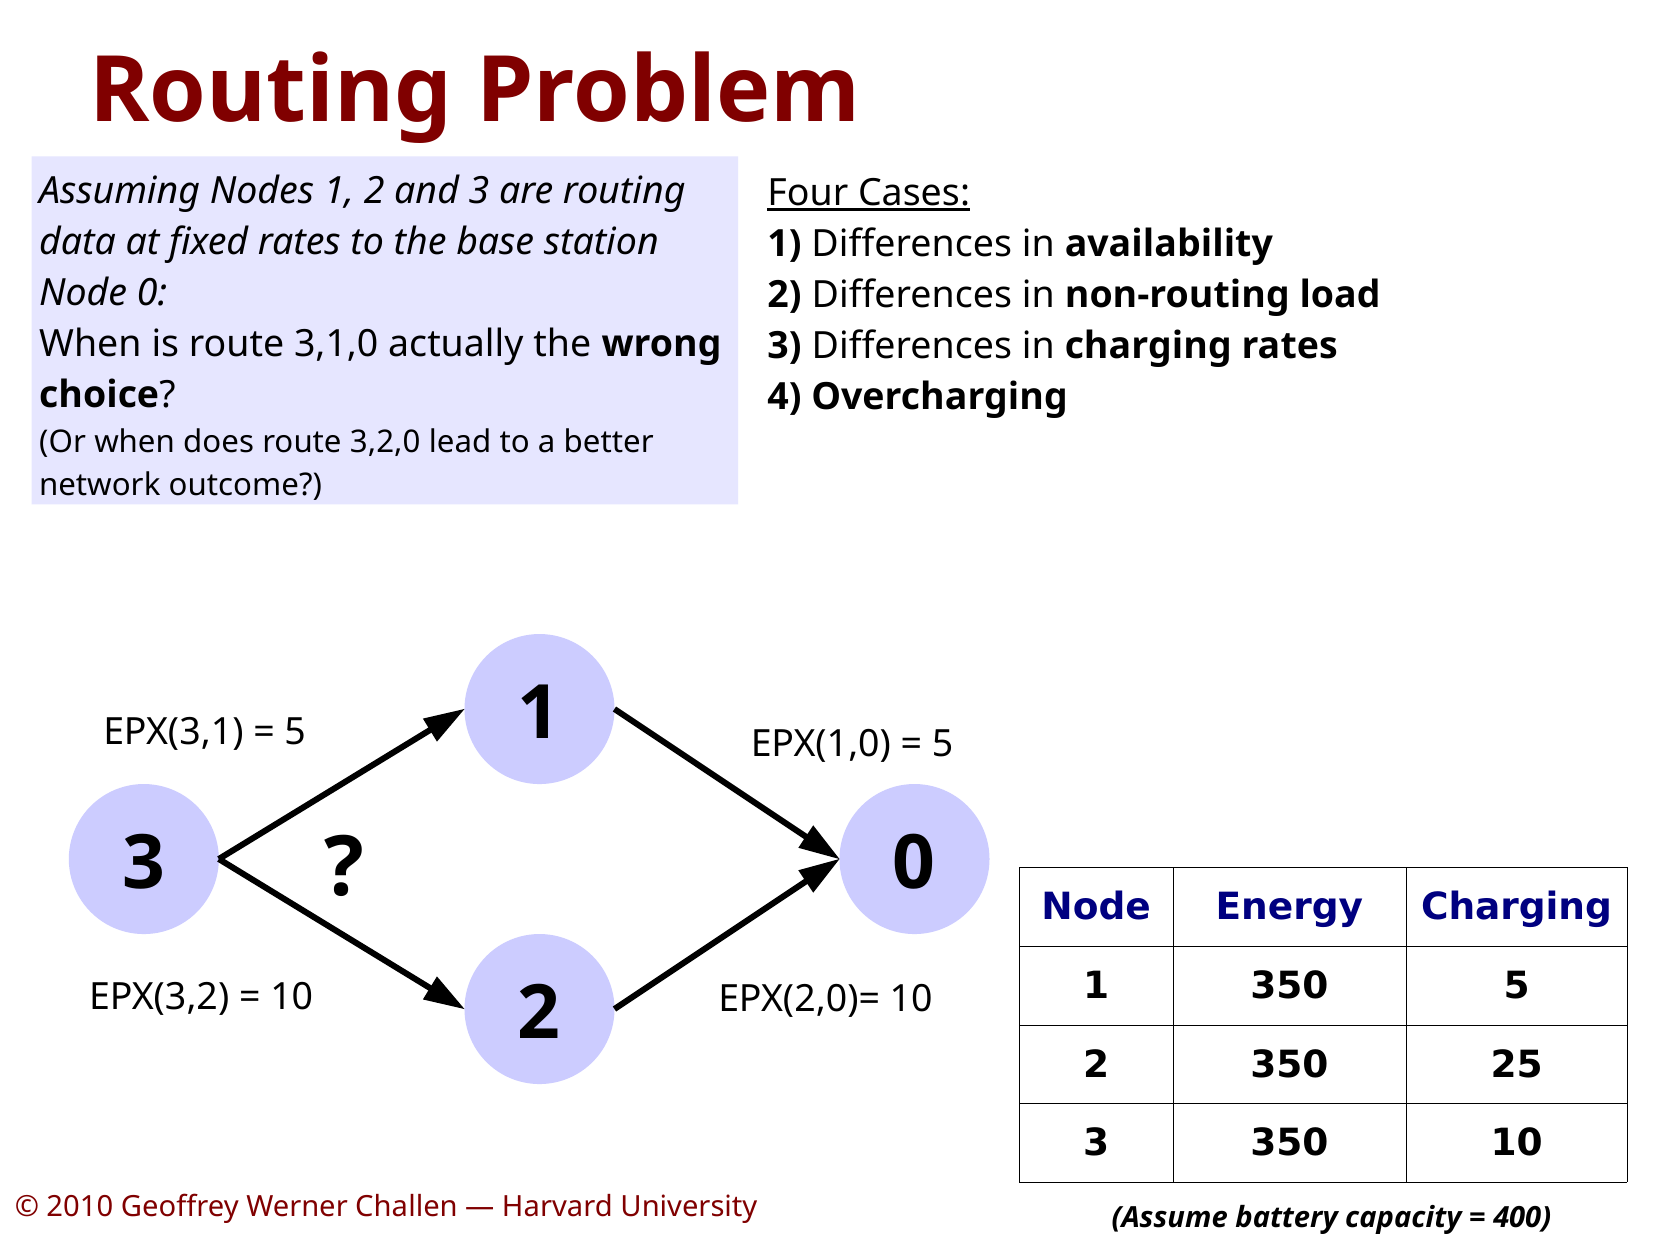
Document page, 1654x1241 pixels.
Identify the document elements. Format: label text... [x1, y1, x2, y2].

text_box Assuming Nodes 1, 2 and 3 are routing data at fixed rates to the base station Node 0: When is route 3,1,0 actually the wrong choice? (Or when does route 3,2,0 lead to a better network outcome?) [31, 156, 739, 462]
table_cell 10 [1407, 1104, 1627, 1182]
text_box ? [309, 799, 382, 913]
text_box 3 [68, 784, 219, 935]
table_header Node [1020, 868, 1173, 946]
text_box 2 [464, 934, 615, 1085]
text_box (Assume battery capacity = 400) [1022, 1188, 1641, 1238]
title Routing Problem [51, 0, 1654, 173]
table_cell 350 [1174, 1026, 1406, 1103]
text_box EPX(3,1) = 5 [88, 697, 338, 757]
text_box EPX(1,0) = 5 [736, 708, 986, 768]
table_cell 25 [1407, 1026, 1627, 1103]
table_cell 350 [1174, 1104, 1406, 1182]
text_box Four Cases: 1) Differences in availability 2) Differences in non-routing load 3) Differences in charging rates 4) Overcharging [752, 157, 1520, 571]
table_cell 3 [1020, 1104, 1173, 1182]
table_cell 1 [1020, 947, 1173, 1025]
table_header Energy [1174, 868, 1406, 946]
text_box EPX(3,2) = 10 [74, 962, 348, 1022]
table_cell 5 [1407, 947, 1627, 1025]
text_box 1 [464, 634, 615, 785]
table_cell 350 [1174, 947, 1406, 1025]
table_cell 2 [1020, 1026, 1173, 1103]
text_box EPX(2,0)= 10 [703, 964, 982, 1055]
text_box 0 [839, 784, 990, 935]
table_header Charging [1407, 868, 1627, 946]
